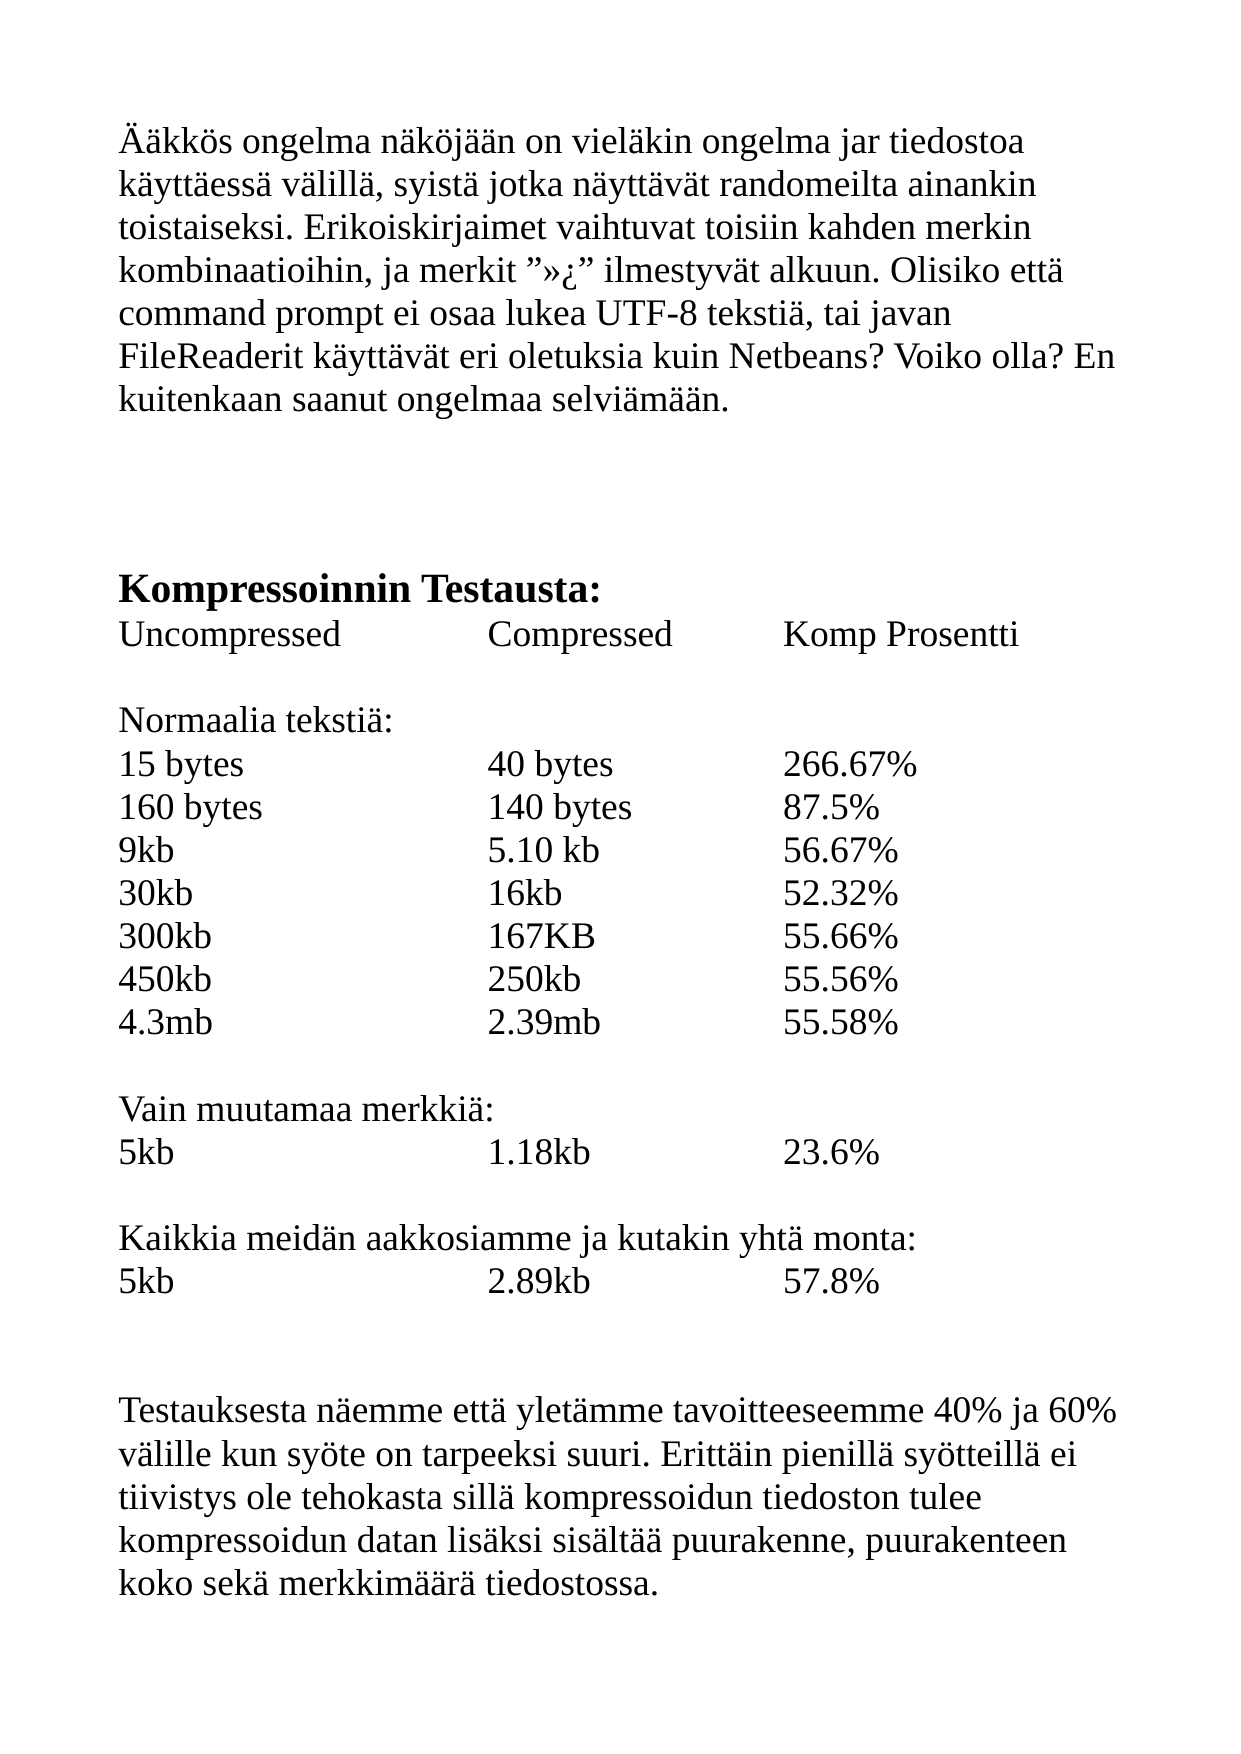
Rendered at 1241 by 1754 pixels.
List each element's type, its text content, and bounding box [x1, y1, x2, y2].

text 4.3mb 2.39mb 55.58% [118, 1000, 1122, 1043]
text Testauksesta näemme että yletämme tavoitteeseemme 40% ja 60% välille kun syöte on tarpeeksi suuri. Erittäin pienillä syötteillä ei tiivistys ole tehokasta sillä kompressoidun tiedoston tulee kompressoidun datan lisäksi sisältää puurakenne, puurakenteen koko sekä merkkimäärä tiedostossa. [118, 1388, 1122, 1603]
text Vain muutamaa merkkiä: [118, 1086, 1122, 1129]
text 5kb 1.18kb 23.6% [118, 1129, 1122, 1172]
text Kaikkia meidän aakkosiamme ja kutakin yhtä monta: [118, 1215, 1122, 1258]
text Normaalia tekstiä: [118, 698, 1122, 741]
text 15 bytes 40 bytes 266.67% [118, 741, 1122, 784]
text 9kb 5.10 kb 56.67% [118, 827, 1122, 870]
text Ääkkös ongelma näköjään on vieläkin ongelma jar tiedostoa käyttäessä välillä, syistä jotka näyttävät randomeilta ainankin toistaiseksi. Erikoiskirjaimet vaihtuvat toisiin kahden merkin kombinaatioihin, ja merkit ”»¿” ilmestyvät alkuun. Olisiko että command prompt ei osaa lukea UTF-8 tekstiä, tai javan FileReaderit käyttävät eri oletuksia kuin Netbeans? Voiko olla? En kuitenkaan saanut ongelmaa selviämään. [118, 118, 1122, 420]
text 160 bytes 140 bytes 87.5% [118, 784, 1122, 827]
text Uncompressed Compressed Komp Prosentti [118, 612, 1122, 655]
text 30kb 16kb 52.32% [118, 870, 1122, 913]
text 5kb 2.89kb 57.8% [118, 1258, 1122, 1302]
text 300kb 167KB 55.66% [118, 913, 1122, 957]
text 450kb 250kb 55.56% [118, 957, 1122, 1000]
text Kompressoinnin Testausta: [118, 564, 1122, 612]
